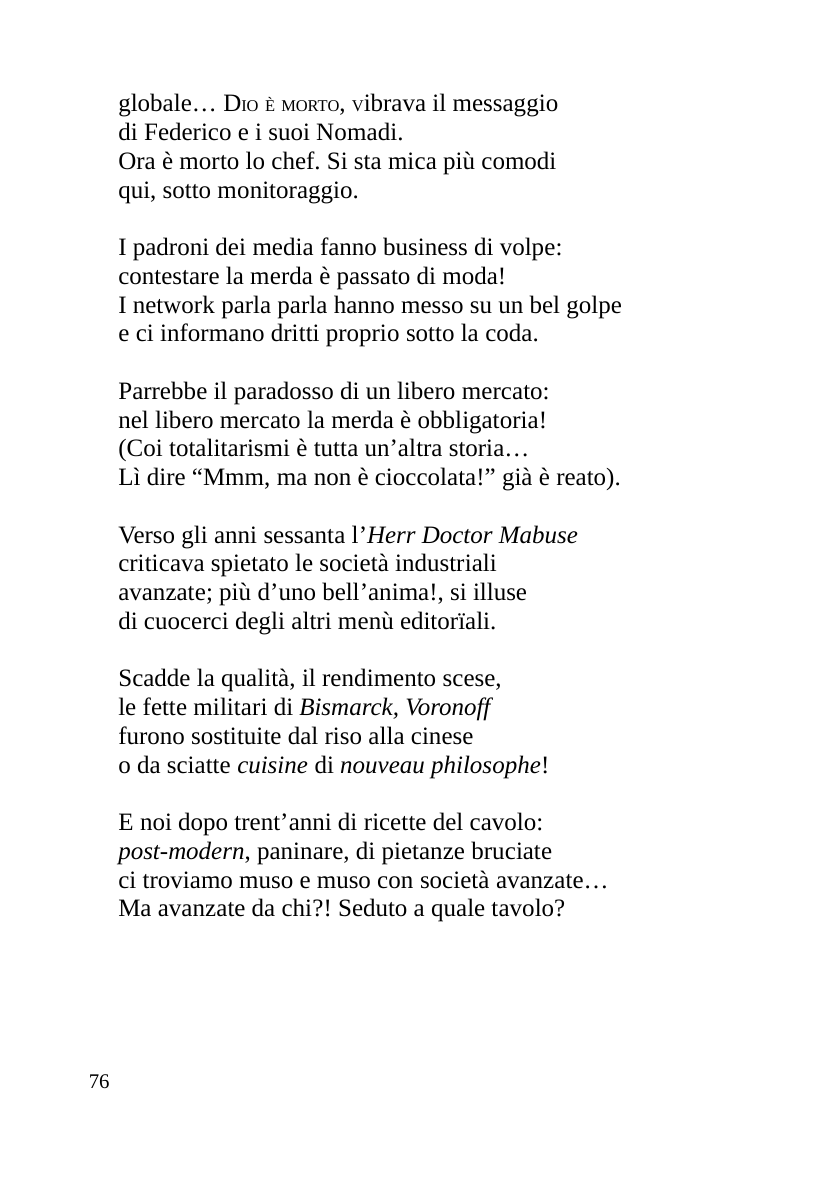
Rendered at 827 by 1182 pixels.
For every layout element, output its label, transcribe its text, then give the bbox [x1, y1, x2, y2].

text Verso gli anni sessanta l’Herr Doctor Mabuse [118, 520, 738, 548]
text furono sostituite dal riso alla cinese [118, 721, 738, 750]
text avanzate; più d’uno bell’anima!, si illuse [118, 577, 738, 606]
text Scadde la qualità, il rendimento scese, [118, 663, 738, 692]
text Ora è morto lo chef. Si sta mica più comodi [118, 146, 738, 175]
text e ci informano dritti proprio sotto la coda. [118, 318, 738, 347]
text ci troviamo muso e muso con società avanzate… [118, 865, 738, 893]
text I padroni dei media fanno business di volpe: [118, 232, 738, 261]
text E noi dopo trent’anni di ricette del cavolo: [118, 807, 738, 836]
text di cuocerci degli altri menù editorïali. [118, 606, 738, 635]
text (Coi totalitarismi è tutta un’altra storia… [118, 433, 738, 462]
text nel libero mercato la merda è obbligatoria! [118, 405, 738, 433]
text I network parla parla hanno messo su un bel golpe [118, 290, 738, 318]
text contestare la merda è passato di moda! [118, 261, 738, 290]
text o da sciatte cuisine di nouveau philosophe! [118, 750, 738, 778]
text Parrebbe il paradosso di un libero mercato: [118, 376, 738, 405]
text criticava spietato le società industriali [118, 548, 738, 577]
text globale… Dio è morto, vibrava il messaggio [118, 88, 738, 117]
text di Federico e i suoi Nomadi. [118, 117, 738, 146]
text qui, sotto monitoraggio. [118, 175, 738, 203]
text le fette militari di Bismarck, Voronoff [118, 692, 738, 721]
text Ma avanzate da chi?! Seduto a quale tavolo? [118, 893, 738, 922]
text Lì dire “Mmm, ma non è cioccolata!” già è reato). [118, 462, 738, 491]
text post-modern, paninare, di pietanze bruciate [118, 836, 738, 865]
